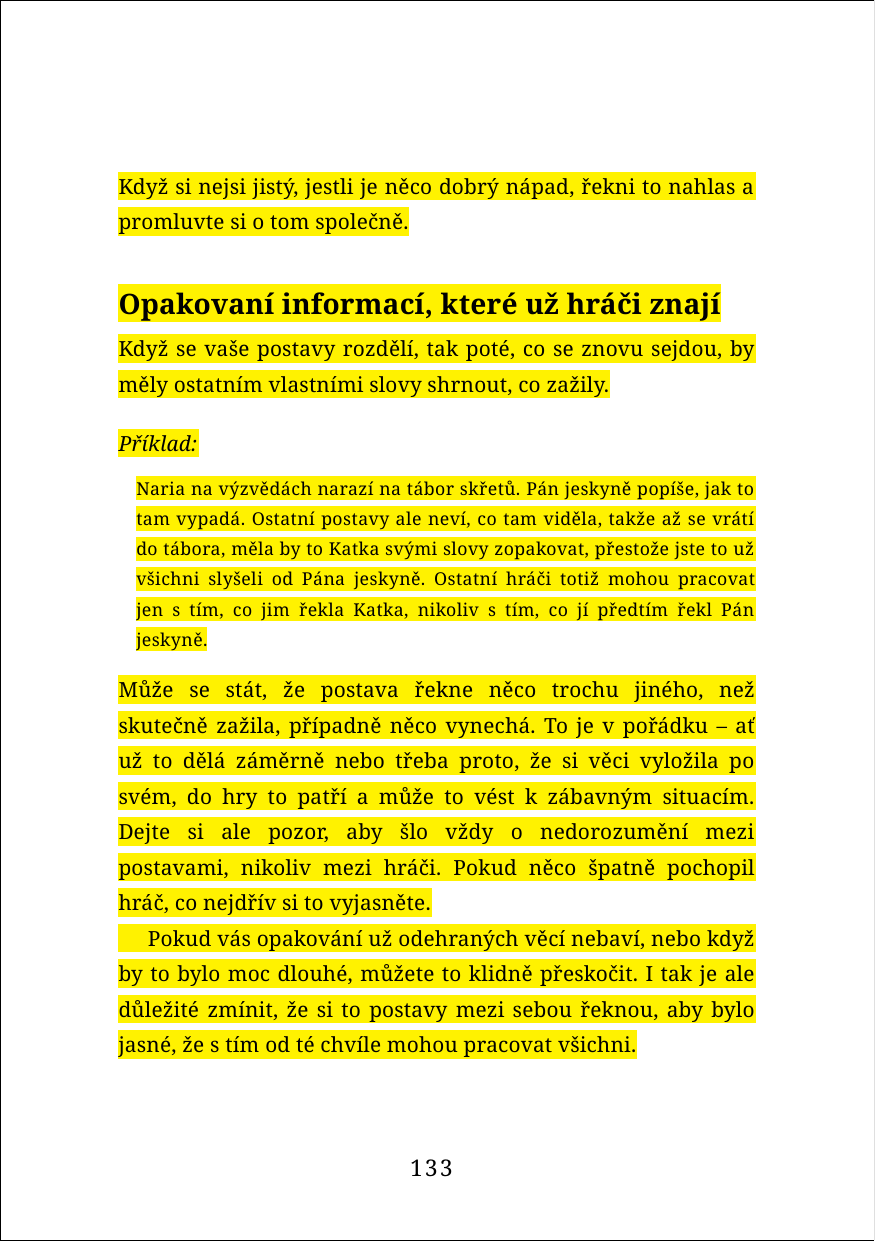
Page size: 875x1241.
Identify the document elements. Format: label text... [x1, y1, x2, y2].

text Může se stát, že postava řekne něco trochu jiného, než skutečně zažila, případně něco vynechá. To je v pořádku – ať už to dělá záměrně nebo třeba proto, že si věci vyložila po svém, do hry to patří a může to vést k zábavným situacím. Dejte si ale pozor, aby šlo vždy o nedorozumění mezi postavami, nikoliv mezi hráči. Pokud něco špatně pochopil hráč, co nejdřív si to vyjasněte. Pokud vás opakování už odehraných věcí nebaví, nebo když by to bylo moc dlouhé, můžete to klidně přeskočit. I tak je ale důležité zmínit, že si to postavy mezi sebou řeknou, aby bylo jasné, že s tím od té chvíle mohou pracovat všichni. [118, 675, 756, 1059]
subtitle Opakovaní informací, které už hráči znají [118, 284, 756, 322]
text Když si nejsi jistý, jestli je něco dobrý nápad, řekni to nahlas a promluvte si o tom společně. [118, 172, 756, 236]
text Když se vaše postavy rozdělí, tak poté, co se znovu sejdou, by měly ostatním vlastními slovy shrnout, co zažily. [118, 334, 756, 398]
text Příklad: [118, 429, 756, 457]
text Naria na výzvědách narazí na tábor skřetů. Pán jeskyně popíše, jak to tam vypadá. Ostatní postavy ale neví, co tam viděla, takže až se vrátí do tábora, měla by to Katka svými slovy zopakovat, přestože jste to už všichni slyšeli od Pána jeskyně. Ostatní hráči totiž mohou pracovat jen s tím, co jim řekla Katka, nikoliv s tím, co jí předtím řekl Pán jeskyně. [136, 476, 756, 651]
